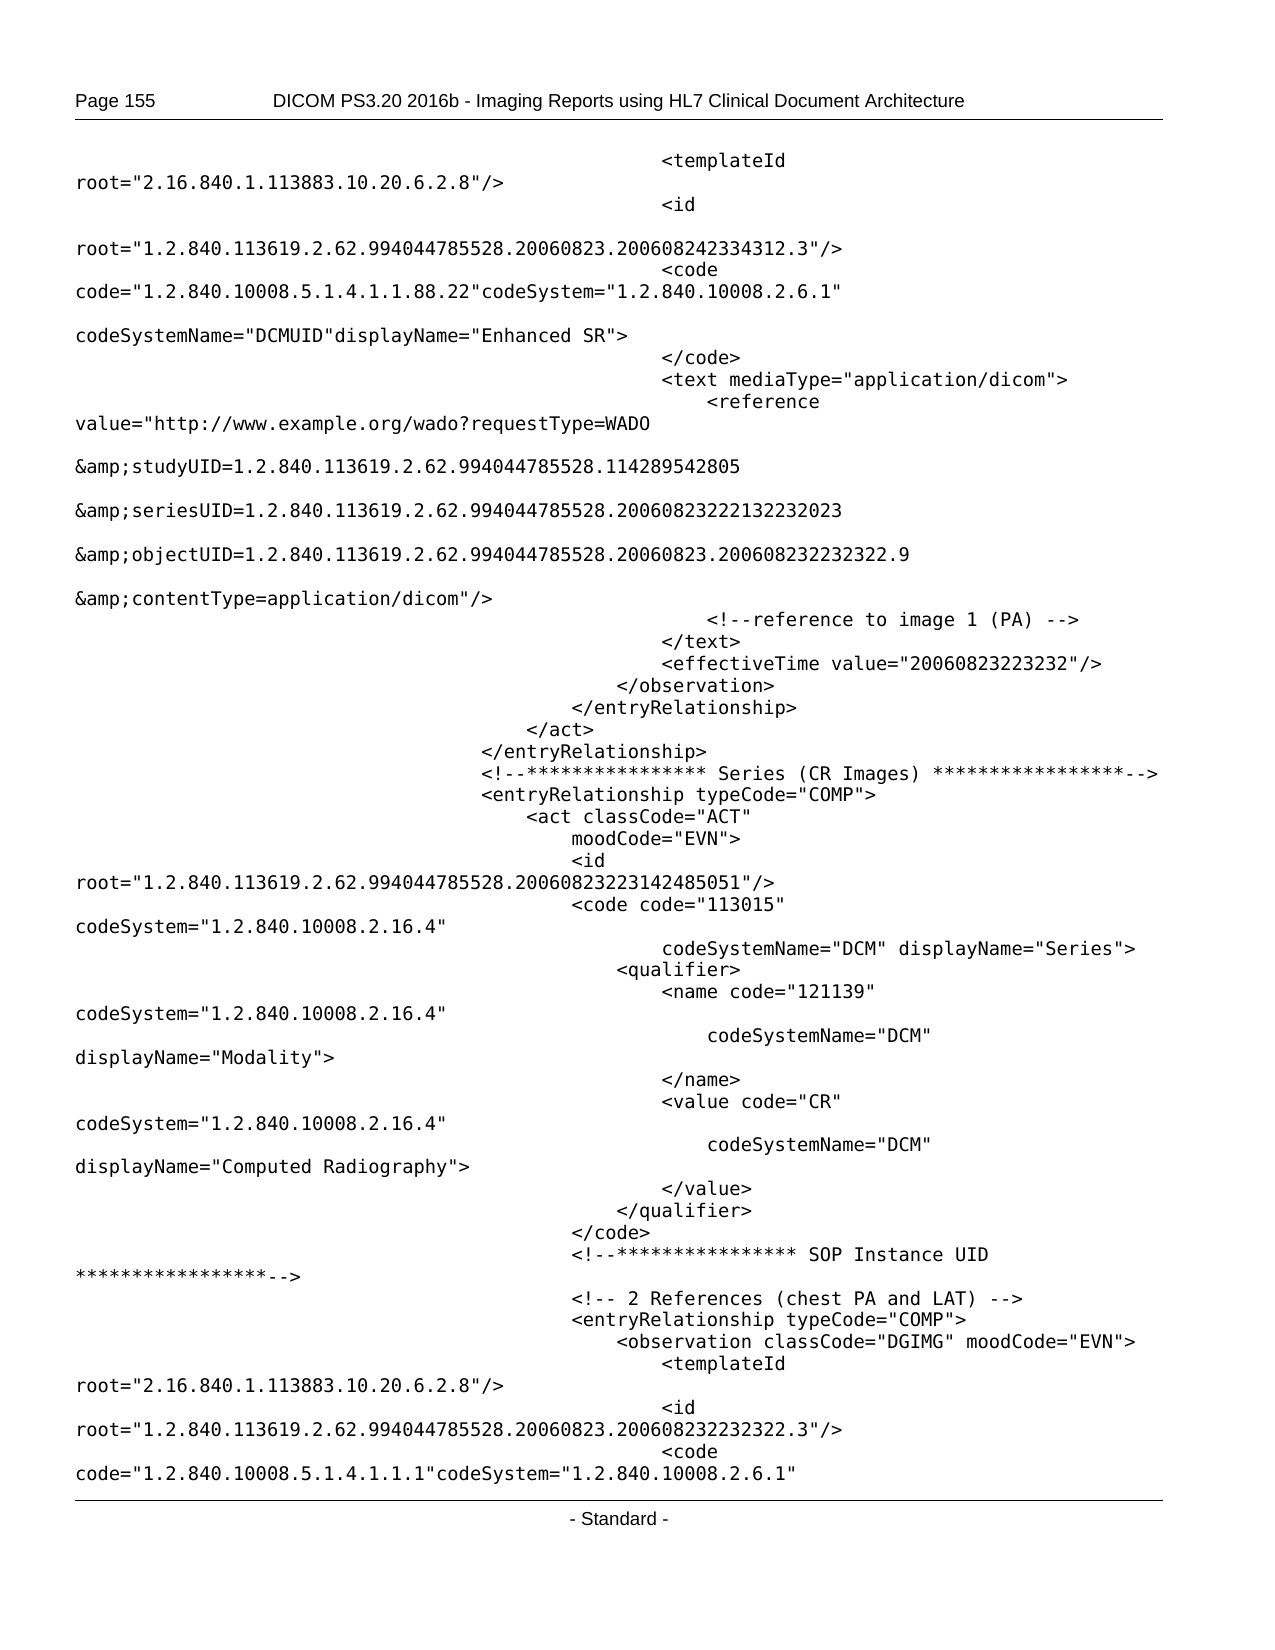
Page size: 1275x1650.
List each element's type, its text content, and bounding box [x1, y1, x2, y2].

text <templateId root="2.16.840.1.113883.10.20.6.2.8"/> <id root="1.2.840.113619.2.62.994044785528.20060823.200608242334312.3"/> <code code="1.2.840.10008.5.1.4.1.1.88.22"codeSystem="1.2.840.10008.2.6.1" codeSystemName="DCMUID"displayName="Enhanced SR"> </code> <text mediaType="application/dicom"> <reference value="http://www.example.org/wado?requestType=WADO &amp;studyUID=1.2.840.113619.2.62.994044785528.114289542805 &amp;seriesUID=1.2.840.113619.2.62.994044785528.20060823222132232023 &amp;objectUID=1.2.840.113619.2.62.994044785528.20060823.200608232232322.9 &amp;contentType=application/dicom"/> <!--reference to image 1 (PA) --> </text> <effectiveTime value="20060823223232"/> </observation> </entryRelationship> </act> </entryRelationship> <!--**************** Series (CR Images) *****************--> <entryRelationship typeCode="COMP"> <act classCode="ACT" moodCode="EVN"> <id root="1.2.840.113619.2.62.994044785528.20060823223142485051"/> <code code="113015" codeSystem="1.2.840.10008.2.16.4" codeSystemName="DCM" displayName="Series"> <qualifier> <name code="121139" codeSystem="1.2.840.10008.2.16.4" codeSystemName="DCM" displayName="Modality"> </name> <value code="CR" codeSystem="1.2.840.10008.2.16.4" codeSystemName="DCM" displayName="Computed Radiography"> </value> </qualifier> </code> <!--**************** SOP Instance UID *****************--> <!-- 2 References (chest PA and LAT) --> <entryRelationship typeCode="COMP"> <observation classCode="DGIMG" moodCode="EVN"> <templateId root="2.16.840.1.113883.10.20.6.2.8"/> <id root="1.2.840.113619.2.62.994044785528.20060823.200608232232322.3"/> <code code="1.2.840.10008.5.1.4.1.1.1"codeSystem="1.2.840.10008.2.6.1" [75, 150, 1162, 1484]
